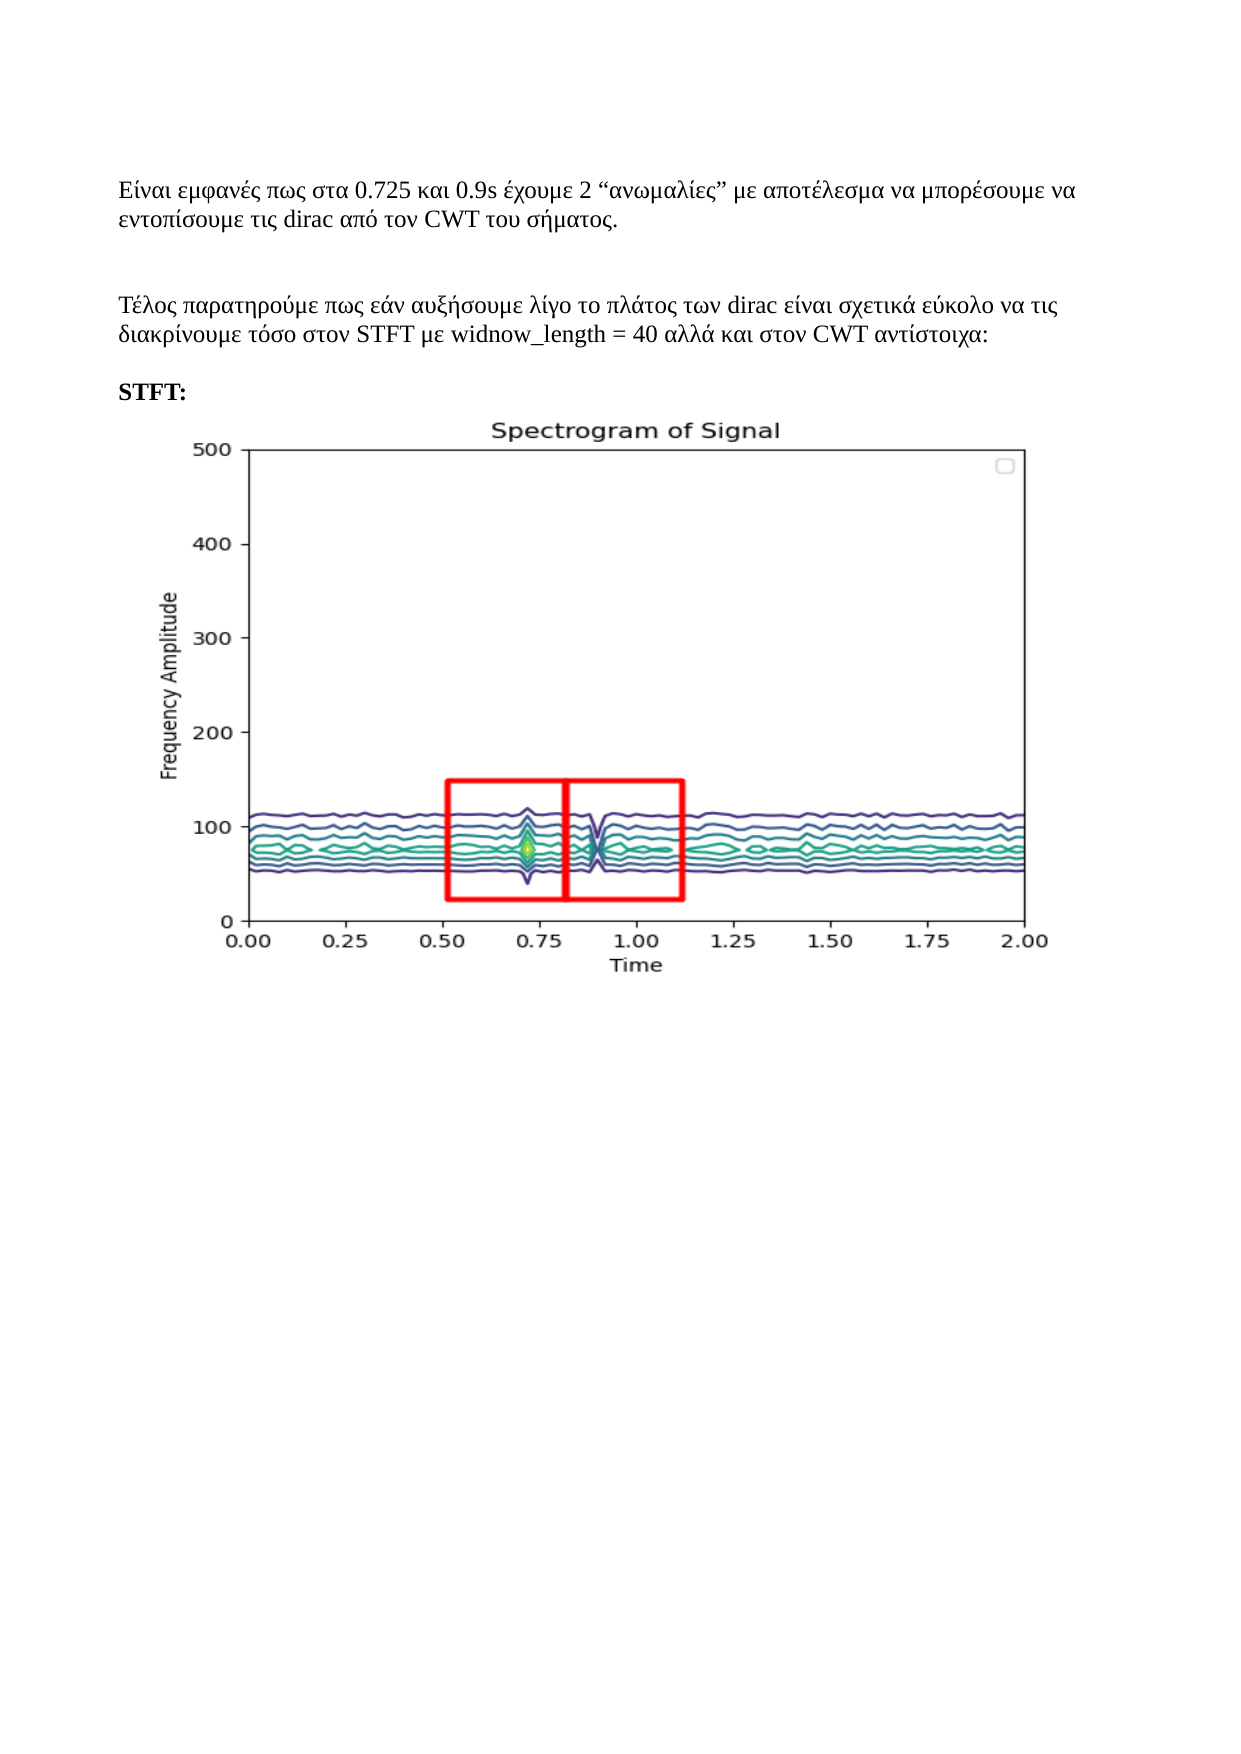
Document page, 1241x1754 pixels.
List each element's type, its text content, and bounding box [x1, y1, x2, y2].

text Είναι εμφανές πως στα 0.725 και 0.9s έχουμε 2 “ανωμαλίες” με αποτέλεσμα να μπορέσουμε να εντοπίσουμε τις dirac από τον CWT του σήματος. [118, 176, 1122, 233]
text STFT: [118, 377, 1122, 406]
text Τέλος παρατηρούμε πως εάν αυξήσουμε λίγο το πλάτος των dirac είναι σχετικά εύκολο να τις διακρίνουμε τόσο στον STFT με widnow_length = 40 αλλά και στον CWT αντίστοιχα: [118, 291, 1122, 348]
picture [136, 405, 1104, 982]
